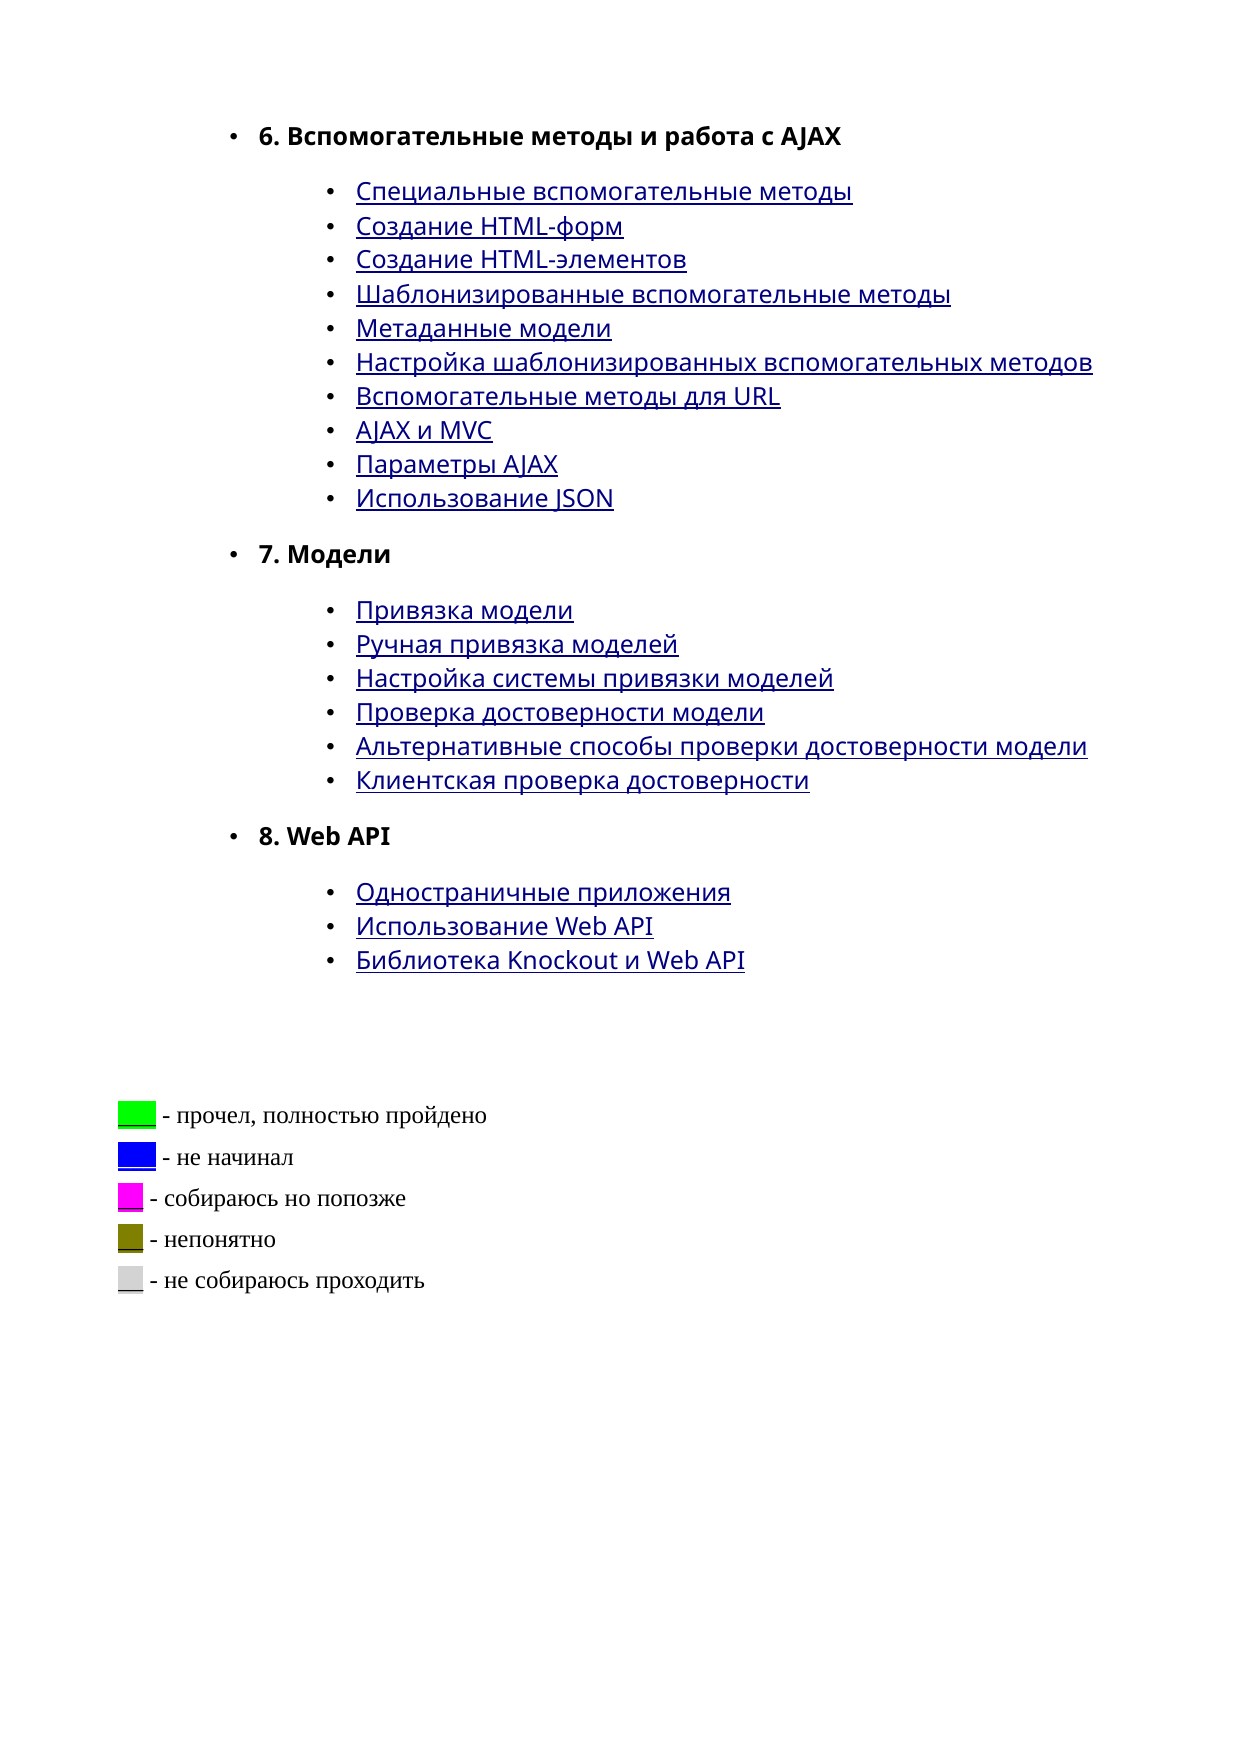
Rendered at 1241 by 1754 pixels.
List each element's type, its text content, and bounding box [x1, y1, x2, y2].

text __ - непонятно [118, 1224, 1122, 1253]
list Шаблонизированные вспомогательные методы [326, 276, 1122, 310]
list Использование Web API [326, 909, 1122, 943]
list Проверка достоверности модели [326, 695, 1122, 729]
list Альтернативные способы проверки достоверности модели [326, 729, 1122, 763]
list Одностраничные приложения [326, 875, 1122, 909]
list Настройка системы привязки моделей [326, 661, 1122, 695]
list Ручная привязка моделей [326, 627, 1122, 661]
list Клиентская проверка достоверности [326, 763, 1122, 797]
list Создание HTML-форм [326, 208, 1122, 242]
subtitle 6. Вспомогательные методы и работа с AJAX [229, 118, 1100, 152]
text ___ - прочел, полностью пройдено [118, 1101, 1122, 1129]
list Специальные вспомогательные методы [326, 174, 1122, 208]
list Библиотека Knockout и Web API [326, 943, 1122, 977]
list AJAX и MVC [326, 412, 1122, 447]
text __ - не собираюсь проходить [118, 1266, 1122, 1294]
list Вспомогательные методы для URL [326, 378, 1122, 412]
list Использование JSON [326, 481, 1122, 515]
list Привязка модели [326, 592, 1122, 627]
subtitle 7. Модели [229, 537, 1100, 571]
text __ - собираюсь но попозже [118, 1183, 1122, 1212]
list Создание HTML-элементов [326, 242, 1122, 276]
subtitle 8. Web API [229, 819, 1100, 853]
text ___ - не начинал [118, 1142, 1122, 1171]
list Метаданные модели [326, 310, 1122, 344]
list Параметры AJAX [326, 447, 1122, 481]
list Настройка шаблонизированных вспомогательных методов [326, 344, 1122, 378]
